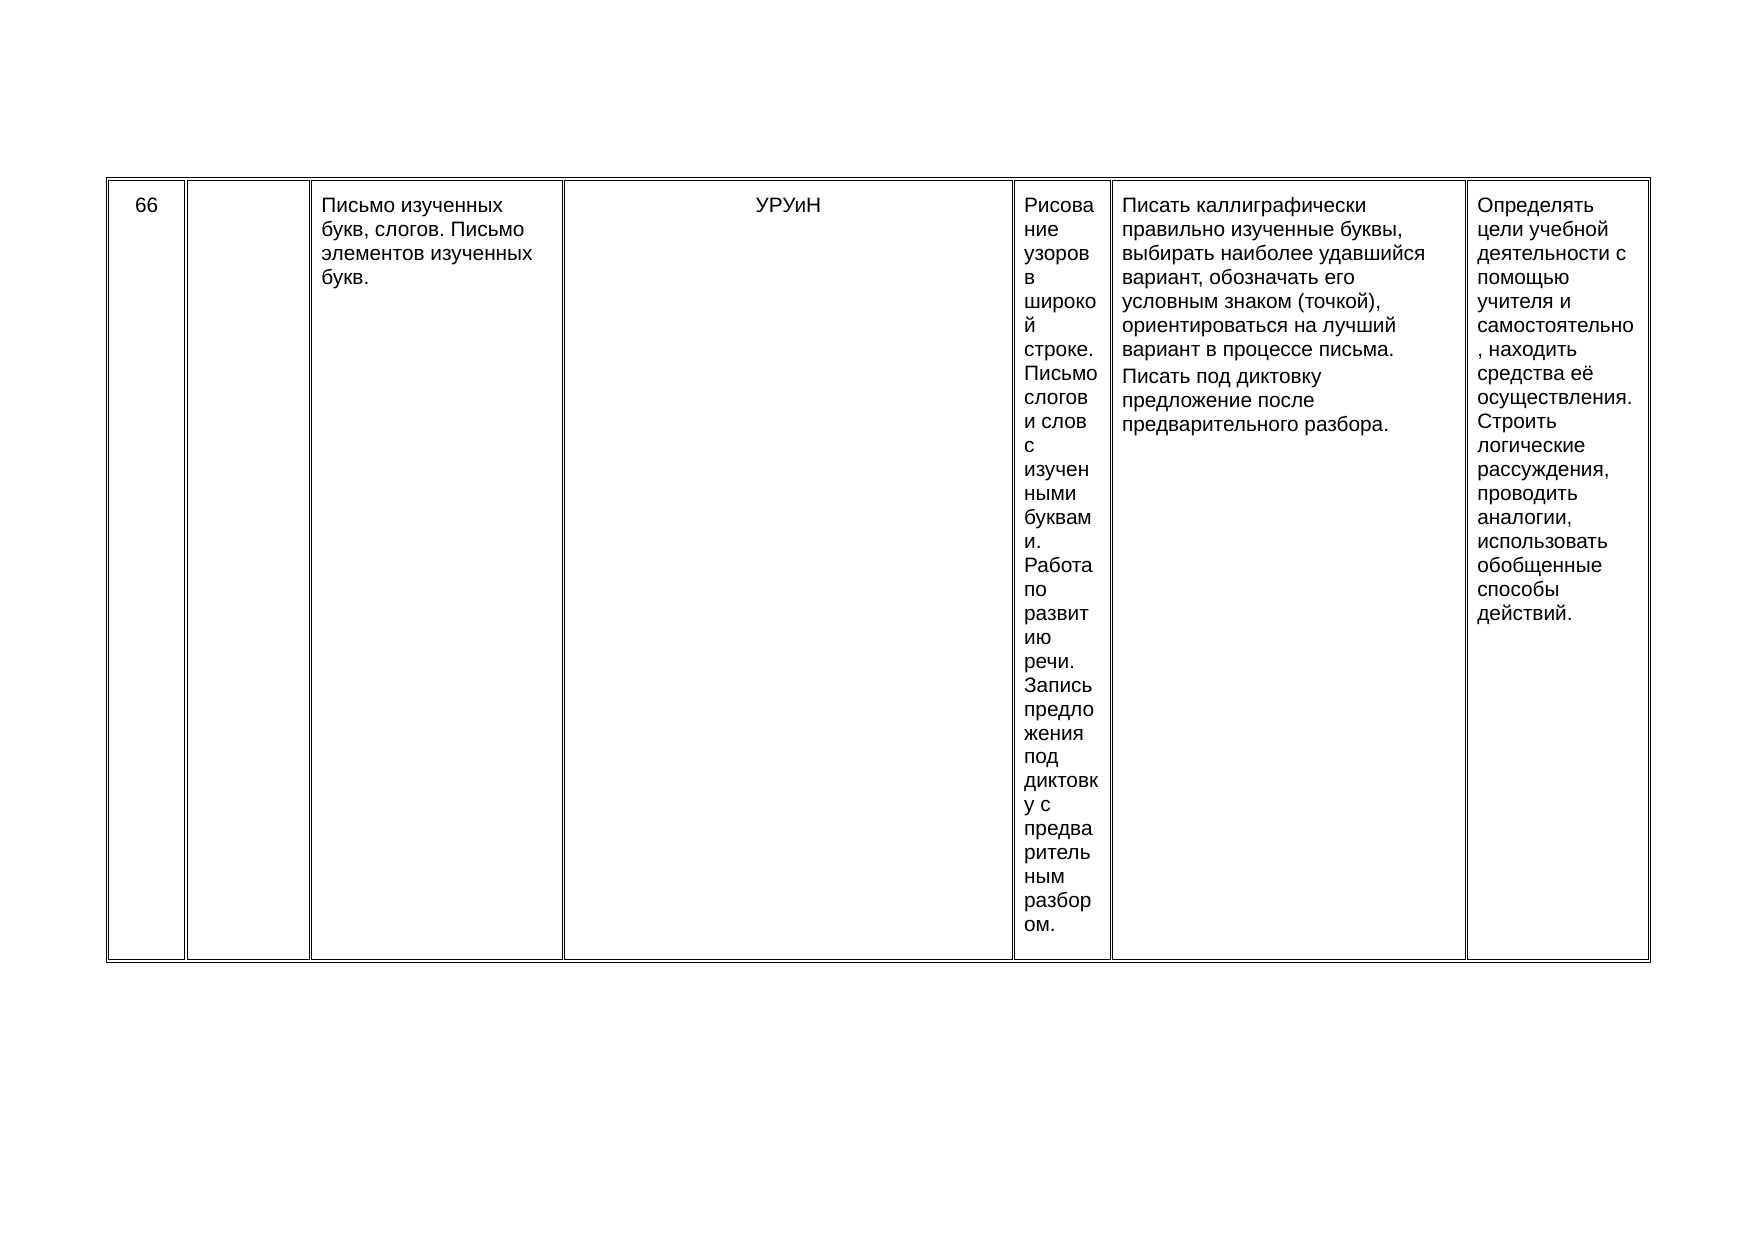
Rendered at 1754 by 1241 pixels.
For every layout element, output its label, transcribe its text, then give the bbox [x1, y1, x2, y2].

table_cell 66 [109, 181, 184, 959]
table_cell Определять цели учебной деятельности с помощью учителя и самостоятельно, находить средства её осуществления. Строить логические рассуждения, проводить аналогии, использовать обобщенные способы действий. [1468, 181, 1648, 959]
table_cell Писать каллиграфически правильно изученные буквы, выбирать наиболее удавшийся вариант, обозначать его условным знаком (точкой), ориентироваться на лучший вариант в процессе письма. Писать под диктовку предложение после предварительного разбора. [1113, 181, 1465, 959]
table_cell УРУиН [565, 181, 1012, 959]
table_cell Письмо изученных букв, слогов. Письмо элементов изученных букв. [312, 181, 562, 959]
table_cell Рисование узоров в широкой строке. Письмо слогов и слов с изученными буквами. Работа по развитию речи. Запись предложения под диктовку с предварительным разбором. [1015, 181, 1110, 959]
table_cell [188, 181, 309, 959]
